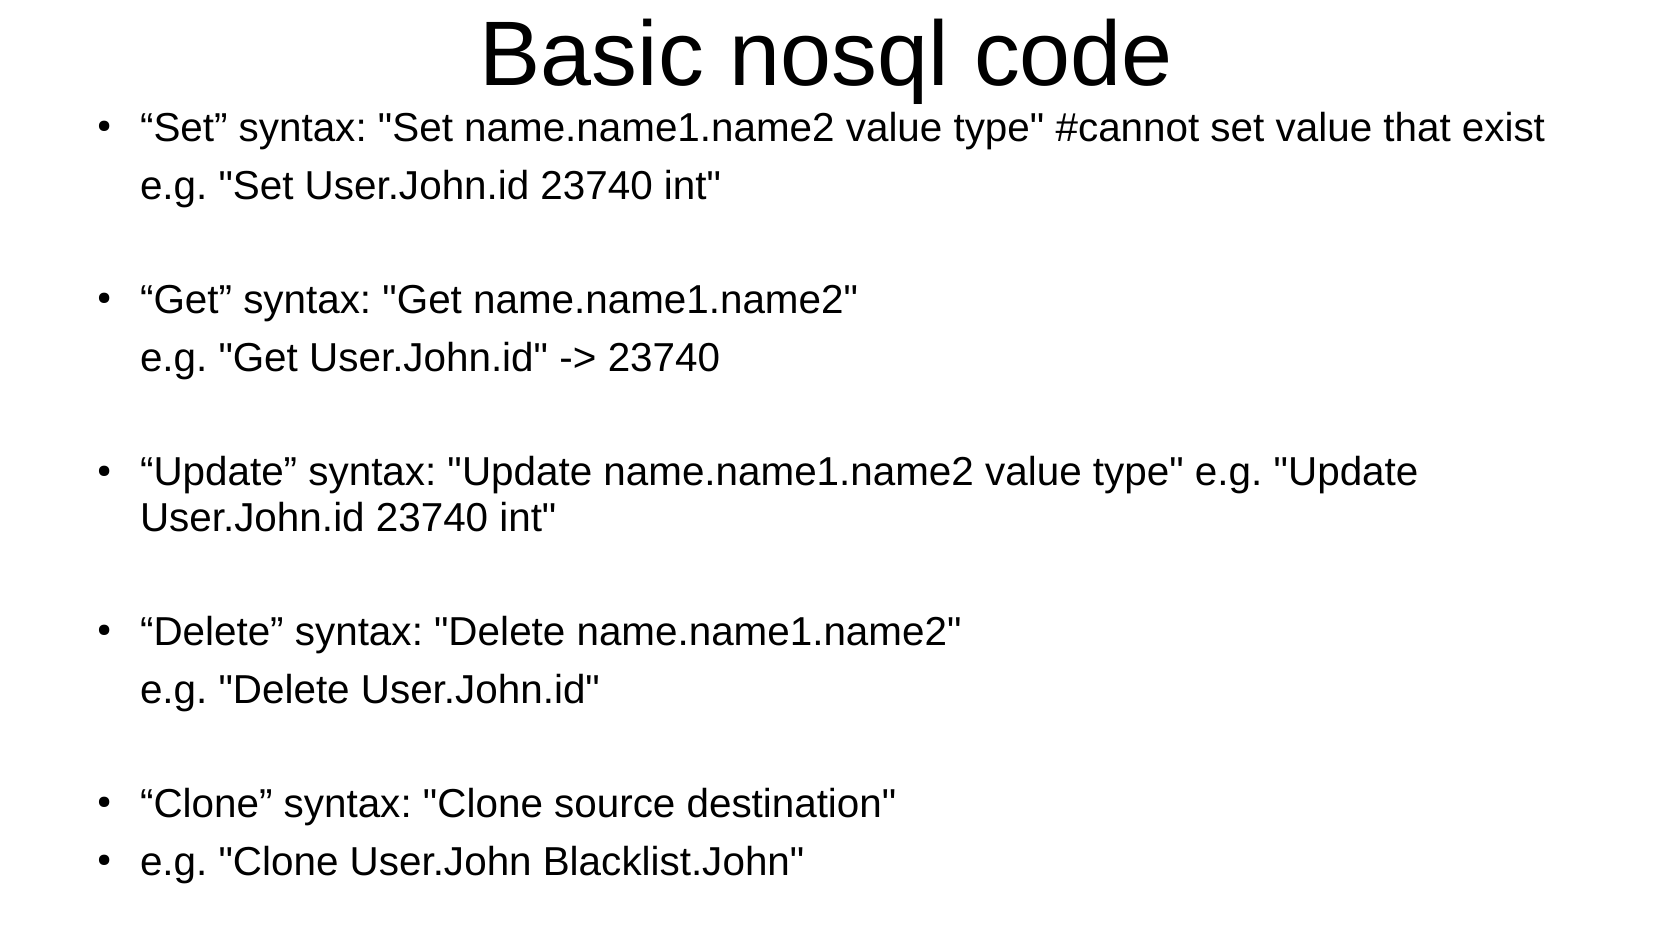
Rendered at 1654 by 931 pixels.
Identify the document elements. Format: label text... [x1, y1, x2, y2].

list “Set” syntax: "Set name.name1.name2 value type" #cannot set value that exist e.g. "Set User.John.id 23740 int" “Get” syntax: "Get name.name1.name2" e.g. "Get User.John.id" -> 23740 “Update” syntax: "Update name.name1.name2 value type" e.g. "Update User.John.id 23740 int" “Delete” syntax: "Delete name.name1.name2" e.g. "Delete User.John.id" “Clone” syntax: "Clone source destination" e.g. "Clone User.John Blacklist.John" [82, 105, 1571, 901]
title Basic nosql code [82, 2, 1571, 105]
